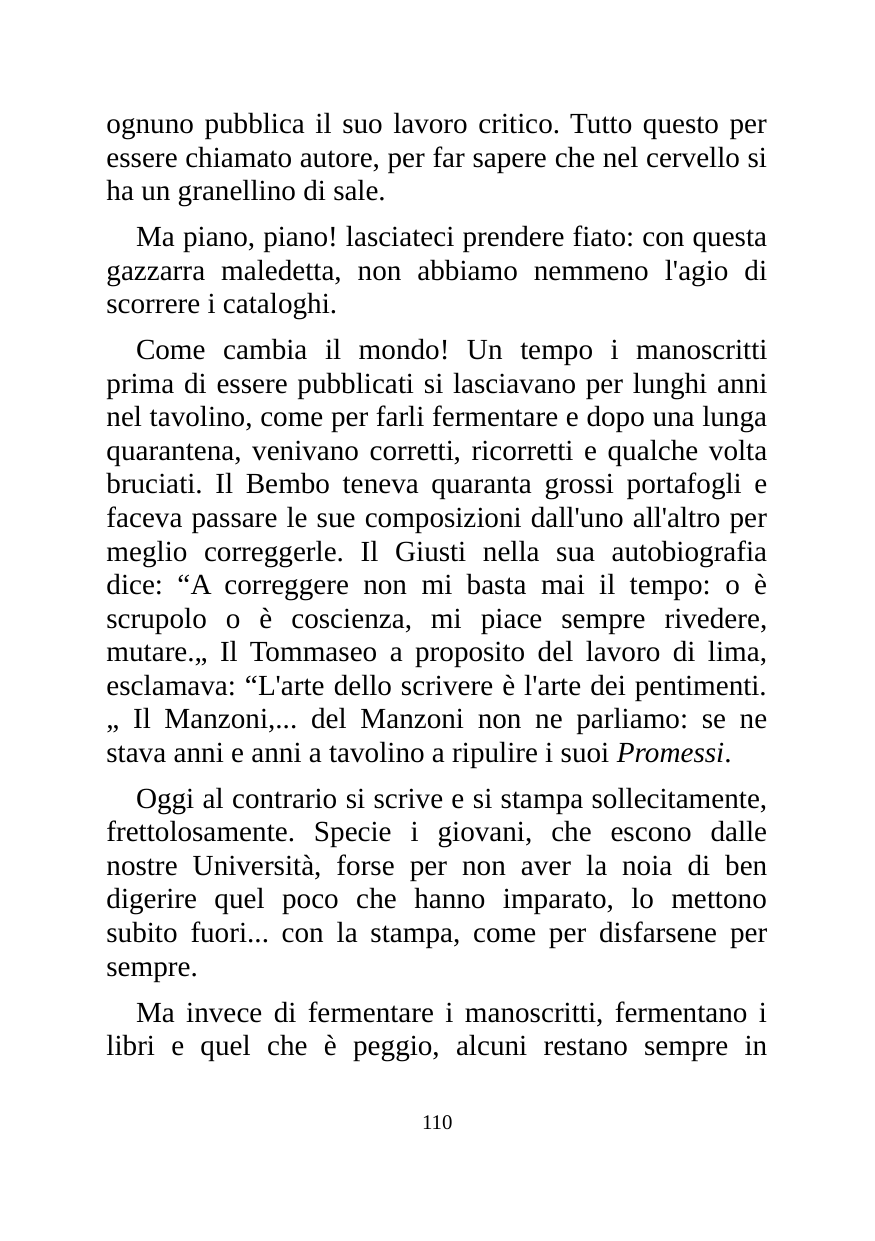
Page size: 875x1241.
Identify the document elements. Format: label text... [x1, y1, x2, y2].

text Ma piano, piano! lasciateci prendere fiato: con questa gazzarra maledetta, non abbiamo nemmeno l'agio di scorrere i cataloghi. [106, 219, 768, 320]
text Ma invece di fermentare i manoscritti, fermentano i libri e quel che è peggio, alcuni restano sempre in [106, 995, 768, 1062]
text Oggi al contrario si scrive e si stampa sollecitamente, frettolosamente. Specie i giovani, che escono dalle nostre Università, forse per non aver la noia di ben digerire quel poco che hanno imparato, lo mettono subito fuori... con la stampa, come per disfarsene per sempre. [106, 781, 768, 982]
text ognuno pubblica il suo lavoro critico. Tutto questo per essere chiamato autore, per far sapere che nel cervello si ha un granellino di sale. [106, 106, 768, 207]
text Come cambia il mondo! Un tempo i manoscritti prima di essere pubblicati si lasciavano per lunghi anni nel tavolino, come per farli fermentare e dopo una lunga quarantena, venivano corretti, ricorretti e qualche volta bruciati. Il Bembo teneva quaranta grossi portafogli e faceva passare le sue composizioni dall'uno all'altro per meglio correggerle. Il Giusti nella sua autobiografia dice: “A correggere non mi basta mai il tempo: o è scrupolo o è coscienza, mi piace sempre rivedere, mutare.„ Il Tommaseo a proposito del lavoro di lima, esclamava: “L'arte dello scrivere è l'arte dei pentimenti.„ Il Manzoni,... del Manzoni non ne parliamo: se ne stava anni e anni a tavolino a ripulire i suoi Promessi. [106, 332, 768, 768]
